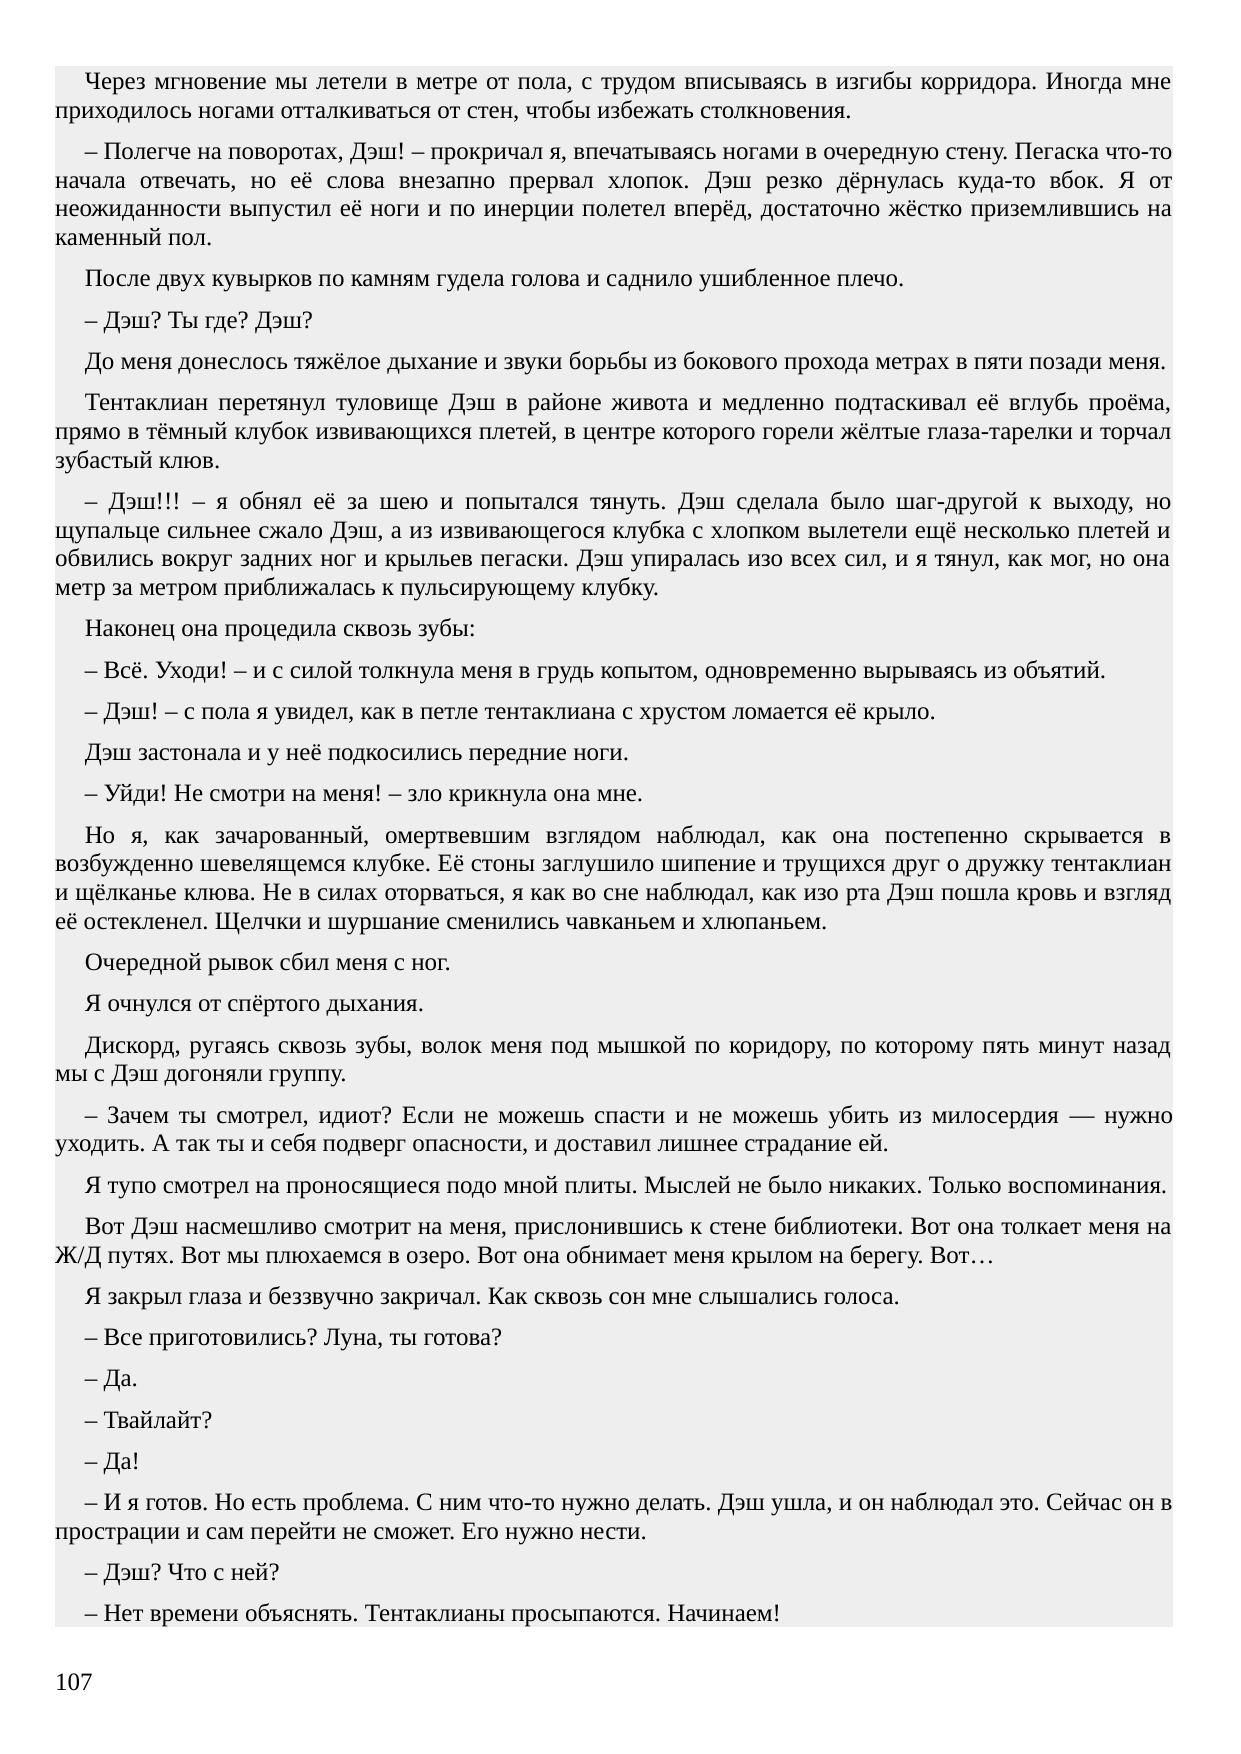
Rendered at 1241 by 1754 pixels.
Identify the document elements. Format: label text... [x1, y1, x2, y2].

text Я закрыл глаза и беззвучно закричал. Как сквозь сон мне слышались голоса. [55, 1281, 1173, 1310]
text Наконец она процедила сквозь зубы: [55, 613, 1173, 642]
text – Да! [55, 1446, 1173, 1475]
text – Дэш? Ты где? Дэш? [55, 305, 1173, 333]
text Дискорд, ругаясь сквозь зубы, волок меня под мышкой по коридору, по которому пять минут назад мы с Дэш догоняли группу. [55, 1030, 1173, 1087]
text – Всё. Уходи! – и с силой толкнула меня в грудь копытом, одновременно вырываясь из объятий. [55, 655, 1173, 683]
text После двух кувырков по камням гудела голова и саднило ушибленное плечо. [55, 263, 1173, 292]
text Через мгновение мы летели в метре от пола, с трудом вписываясь в изгибы корридора. Иногда мне приходилось ногами отталкиваться от стен, чтобы избежать столкновения. [55, 66, 1173, 123]
text – И я готов. Но есть проблема. С ним что-то нужно делать. Дэш ушла, и он наблюдал это. Сейчас он в прострации и сам перейти не сможет. Его нужно нести. [55, 1487, 1173, 1545]
text Вот Дэш насмешливо смотрит на меня, прислонившись к стене библиотеки. Вот она толкает меня на Ж/Д путях. Вот мы плюхаемся в озеро. Вот она обнимает меня крылом на берегу. Вот… [55, 1211, 1173, 1268]
text – Зачем ты смотрел, идиот? Если не можешь спасти и не можешь убить из милосердия — нужно уходить. А так ты и себя подверг опасности, и доставил лишнее страдание ей. [55, 1100, 1173, 1157]
text – Дэш? Что с ней? [55, 1557, 1173, 1586]
text – Нет времени объяснять. Тентаклианы просыпаются. Начинаем! [55, 1598, 1173, 1627]
text Я очнулся от спёртого дыхания. [55, 988, 1173, 1017]
text – Все приготовились? Луна, ты готова? [55, 1322, 1173, 1351]
text Я тупо смотрел на проносящиеся подо мной плиты. Мыслей не было никаких. Только воспоминания. [55, 1170, 1173, 1198]
text Тентаклиан перетянул туловище Дэш в районе живота и медленно подтаскивал её вглубь проёма, прямо в тёмный клубок извивающихся плетей, в центре которого горели жёлтые глаза-тарелки и торчал зубастый клюв. [55, 387, 1173, 473]
text Очередной рывок сбил меня с ног. [55, 947, 1173, 976]
text – Твайлайт? [55, 1405, 1173, 1433]
text До меня донеслось тяжёлое дыхание и звуки борьбы из бокового прохода метрах в пяти позади меня. [55, 346, 1173, 375]
text – Дэш! – с пола я увидел, как в петле тентаклиана с хрустом ломается её крыло. [55, 696, 1173, 725]
text – Уйди! Не смотри на меня! – зло крикнула она мне. [55, 778, 1173, 807]
text – Полегче на поворотах, Дэш! – прокричал я, впечатываясь ногами в очередную стену. Пегаска что-то начала отвечать, но её слова внезапно прервал хлопок. Дэш резко дёрнулась куда-то вбок. Я от неожиданности выпустил её ноги и по инерции полетел вперёд, достаточно жёстко приземлившись на каменный пол. [55, 136, 1173, 251]
text – Дэш!!! – я обнял её за шею и попытался тянуть. Дэш сделала было шаг-другой к выходу, но щупальце сильнее сжало Дэш, а из извивающегося клубка с хлопком вылетели ещё несколько плетей и обвились вокруг задних ног и крыльев пегаски. Дэш упиралась изо всех сил, и я тянул, как мог, но она метр за метром приближалась к пульсирующему клубку. [55, 486, 1173, 601]
text Дэш застонала и у неё подкосились передние ноги. [55, 737, 1173, 766]
text – Да. [55, 1363, 1173, 1392]
text Но я, как зачарованный, омертвевшим взглядом наблюдал, как она постепенно скрывается в возбужденно шевелящемся клубке. Её стоны заглушило шипение и трущихся друг о дружку тентаклиан и щёлканье клюва. Не в силах оторваться, я как во сне наблюдал, как изо рта Дэш пошла кровь и взгляд её остекленел. Щелчки и шуршание сменились чавканьем и хлюпаньем. [55, 820, 1173, 935]
